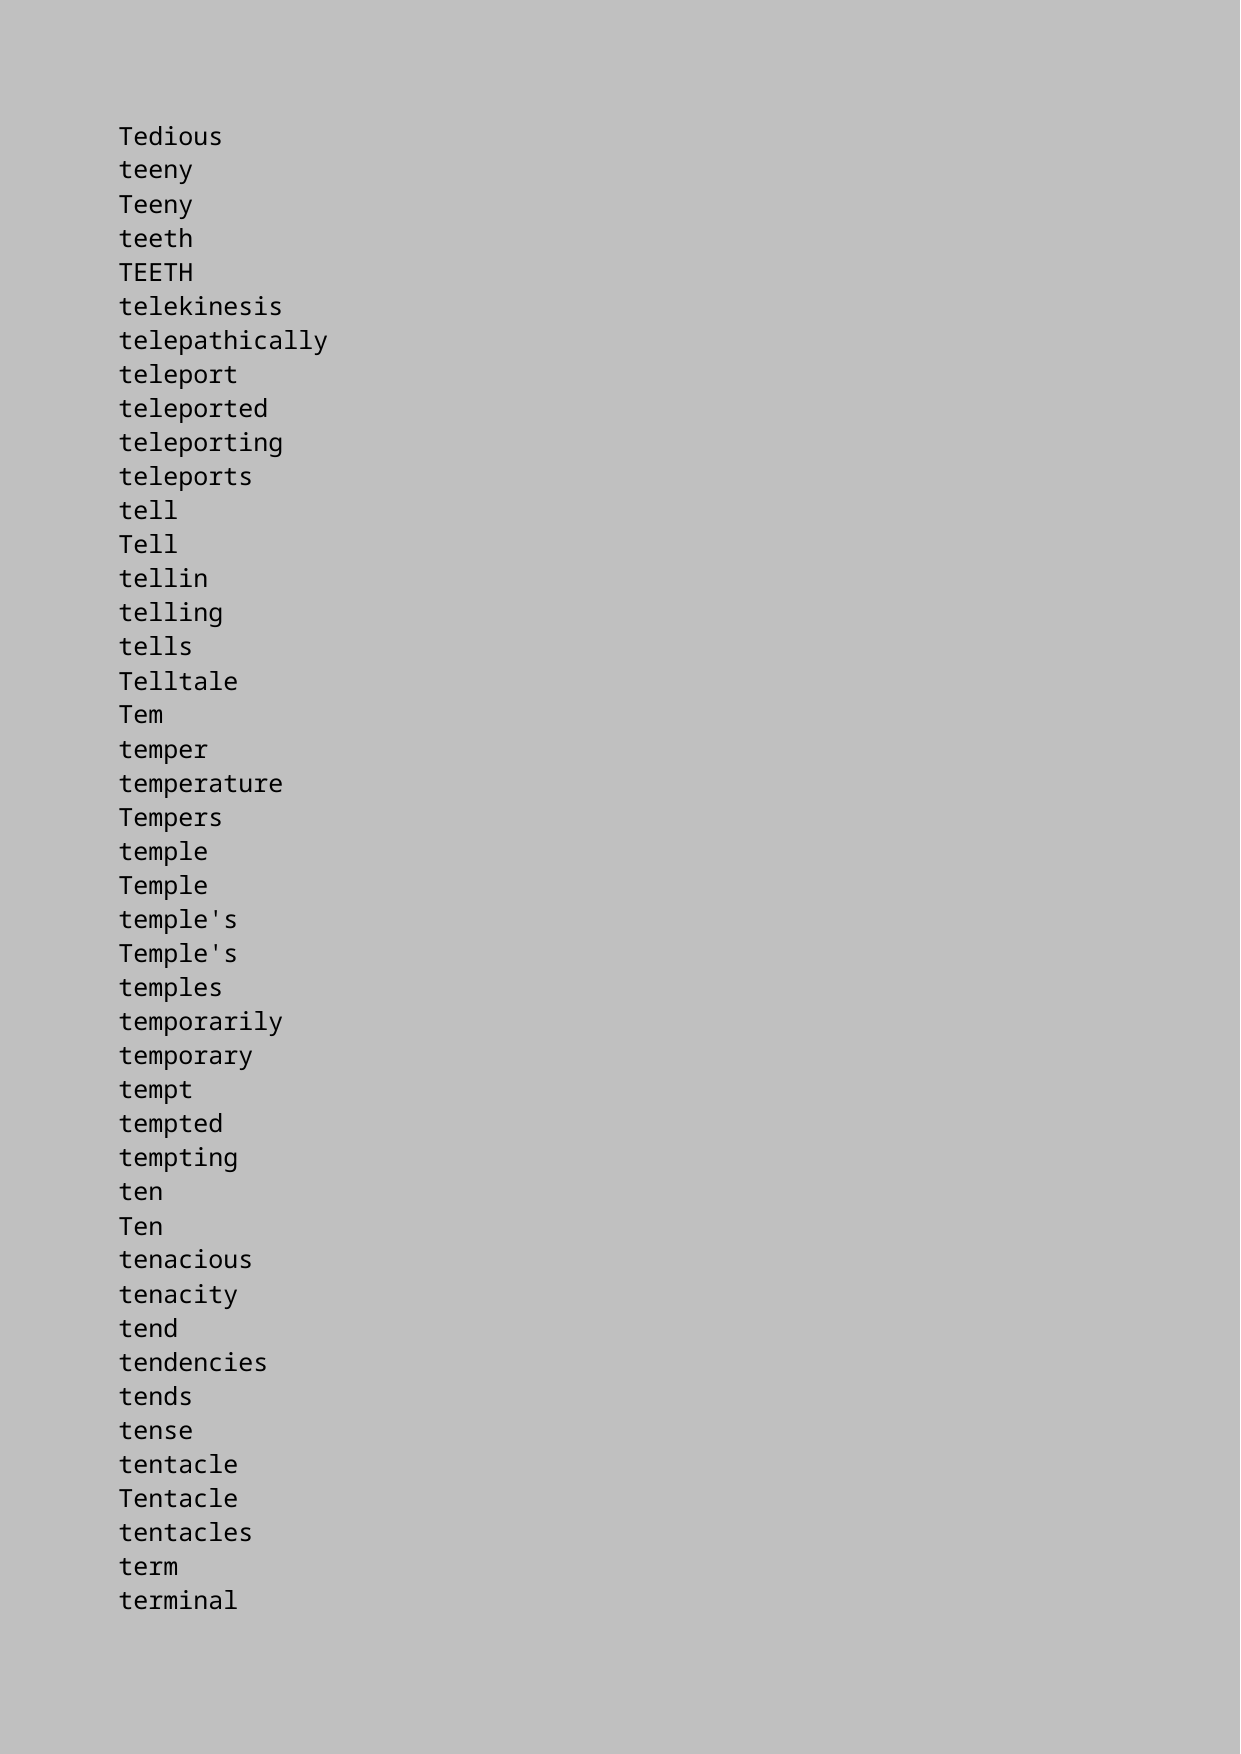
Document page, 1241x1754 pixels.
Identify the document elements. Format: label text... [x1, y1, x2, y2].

text tempted [118, 1106, 1122, 1140]
text telling [118, 595, 1122, 629]
text tell [118, 493, 1122, 527]
text term [118, 1549, 1122, 1583]
text Ten [118, 1208, 1122, 1242]
text temperature [118, 765, 1122, 799]
text temple's [118, 902, 1122, 936]
text tendencies [118, 1344, 1122, 1378]
text Teeny [118, 186, 1122, 220]
text telepathically [118, 322, 1122, 357]
text temper [118, 731, 1122, 765]
text tend [118, 1310, 1122, 1344]
text Tempers [118, 799, 1122, 833]
text tempt [118, 1072, 1122, 1106]
text tense [118, 1412, 1122, 1447]
text tends [118, 1378, 1122, 1412]
text Tell [118, 527, 1122, 561]
text temples [118, 970, 1122, 1004]
text teeny [118, 152, 1122, 186]
text tenacity [118, 1276, 1122, 1310]
text tentacle [118, 1447, 1122, 1481]
text Tem [118, 697, 1122, 731]
text teeth [118, 220, 1122, 254]
text Tedious [118, 118, 1122, 152]
text Temple's [118, 936, 1122, 970]
text tempting [118, 1140, 1122, 1174]
text Telltale [118, 663, 1122, 697]
text Temple [118, 867, 1122, 902]
text teleporting [118, 425, 1122, 459]
text ten [118, 1174, 1122, 1208]
text temporarily [118, 1004, 1122, 1038]
text teleported [118, 391, 1122, 425]
text tentacles [118, 1515, 1122, 1549]
text terminal [118, 1583, 1122, 1617]
text teleport [118, 357, 1122, 391]
text Tentacle [118, 1481, 1122, 1515]
text tenacious [118, 1242, 1122, 1276]
text temporary [118, 1038, 1122, 1072]
text tellin [118, 561, 1122, 595]
text teleports [118, 459, 1122, 493]
text tells [118, 629, 1122, 663]
text temple [118, 833, 1122, 867]
text TEETH [118, 254, 1122, 288]
text telekinesis [118, 288, 1122, 322]
